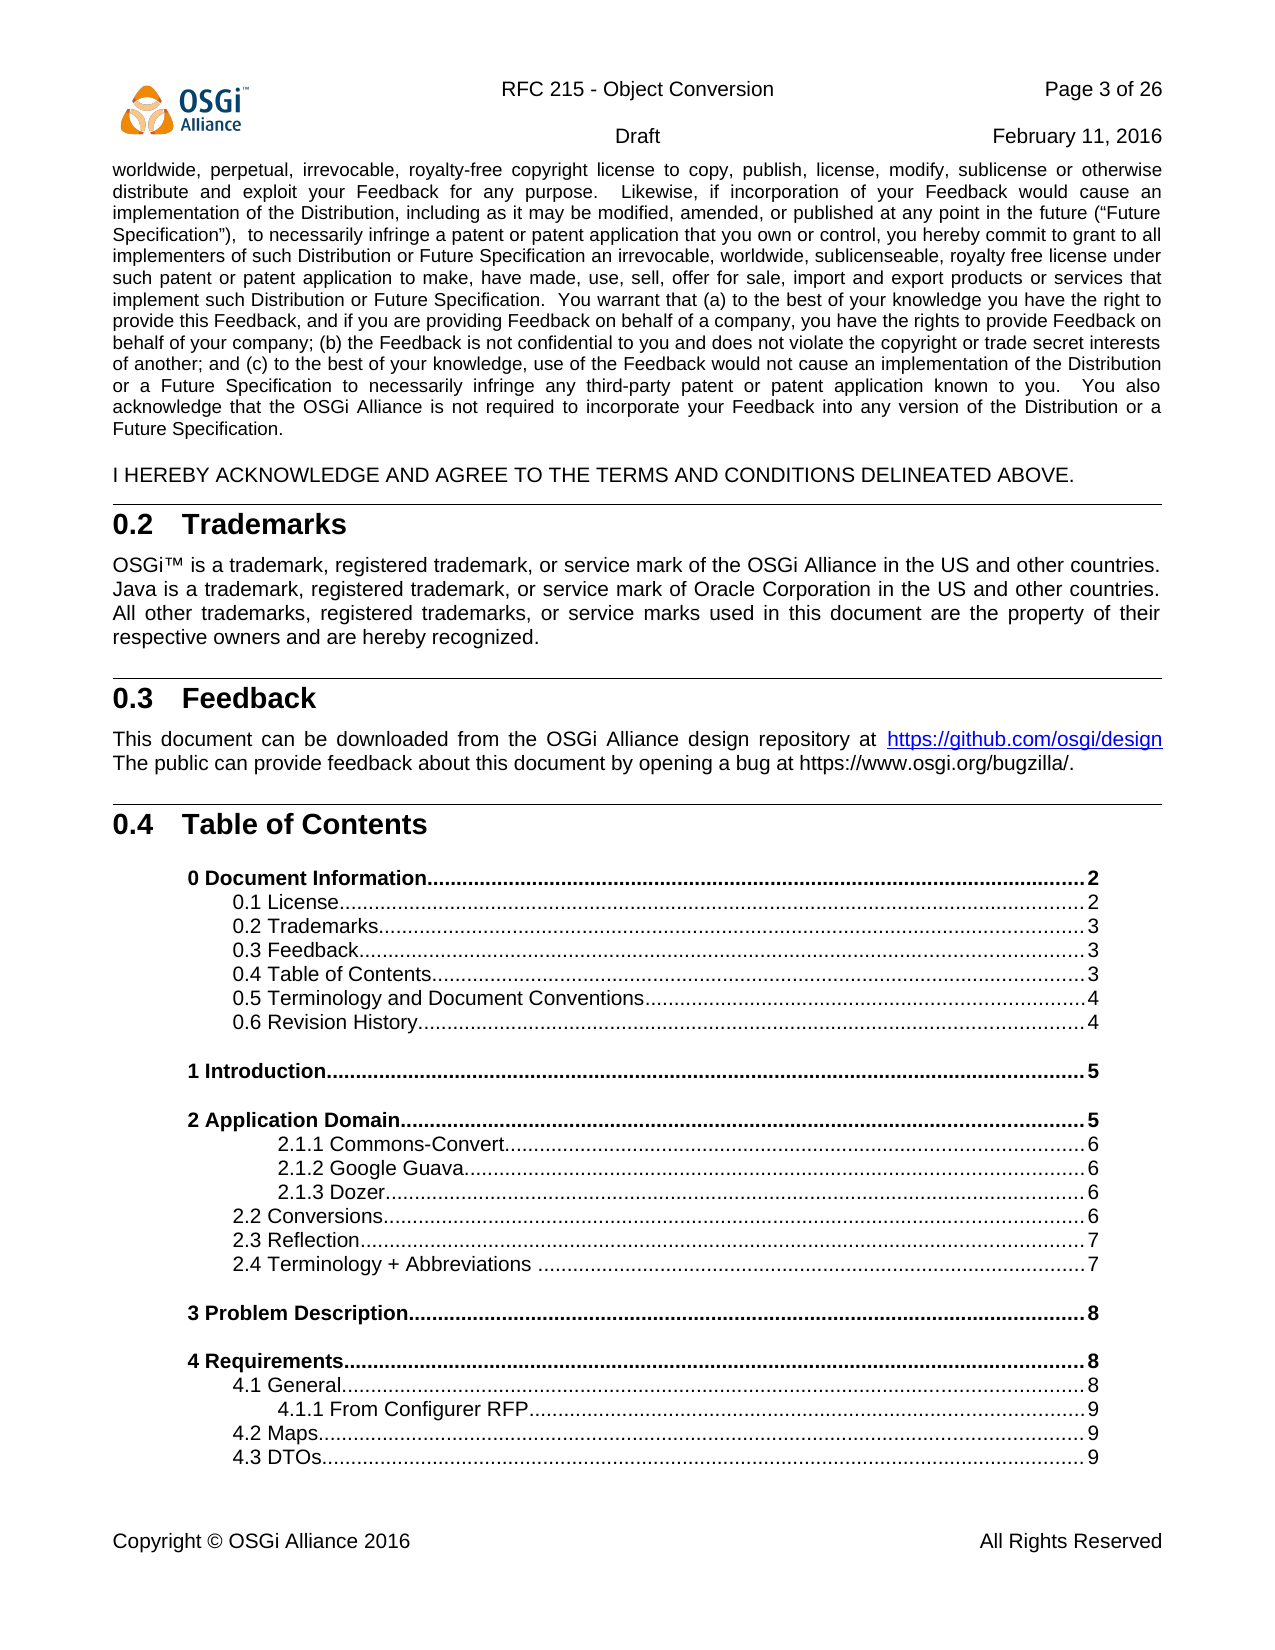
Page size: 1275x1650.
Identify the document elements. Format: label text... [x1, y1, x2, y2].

text 0 Document Information 2 [187, 866, 1162, 890]
text 2 Application Domain 5 [187, 1108, 1162, 1132]
text This document can be downloaded from the OSGi Alliance design repository at https://github.com/osgi/design The public can provide feedback about this document by opening a bug at https://www.osgi.org/bugzilla/. [112, 727, 1162, 775]
text 4.1.1 From Configurer RFP 9 [277, 1397, 1162, 1421]
text 0.2 Trademarks 3 [232, 914, 1162, 938]
text 2.4 Terminology + Abbreviations 7 [232, 1251, 1162, 1275]
picture [113, 78, 257, 142]
text 4.3 DTOs 9 [232, 1445, 1162, 1469]
text OSGi™ is a trademark, registered trademark, or service mark of the OSGi Alliance in the US and other countries. Java is a trademark, registered trademark, or service mark of Oracle Corporation in the US and other countries. All other trademarks, registered trademarks, or service marks used in this document are the property of their respective owners and are hereby recognized. [112, 553, 1162, 649]
text 4 Requirements 8 [187, 1349, 1162, 1373]
text 2.3 Reflection 7 [232, 1227, 1162, 1251]
text 2.1.1 Commons-Convert 6 [277, 1132, 1162, 1156]
text 0.6 Revision History 4 [232, 1010, 1162, 1034]
text 0.5 Terminology and Document Conventions 4 [232, 986, 1162, 1010]
subtitle Table of Contents [112, 805, 1162, 841]
text worldwide, perpetual, irrevocable, royalty-free copyright license to copy, publish, license, modify, sublicense or otherwise distribute and exploit your Feedback for any purpose. Likewise, if incorporation of your Feedback would cause an implementation of the Distribution, including as it may be modified, amended, or published at any point in the future (“Future Specification”), to necessarily infringe a patent or patent application that you own or control, you hereby commit to grant to all implementers of such Distribution or Future Specification an irrevocable, worldwide, sublicenseable, royalty free license under such patent or patent application to make, have made, use, sell, offer for sale, import and export products or services that implement such Distribution or Future Specification. You warrant that (a) to the best of your knowledge you have the right to provide this Feedback, and if you are providing Feedback on behalf of a company, you have the rights to provide Feedback on behalf of your company; (b) the Feedback is not confidential to you and does not violate the copyright or trade secret interests of another; and (c) to the best of your knowledge, use of the Feedback would not cause an implementation of the Distribution or a Future Specification to necessarily infringe any third-party patent or patent application known to you. You also acknowledge that the OSGi Alliance is not required to incorporate your Feedback into any version of the Distribution or a Future Specification. [112, 159, 1162, 439]
subtitle Trademarks [112, 505, 1162, 541]
text 2.1.2 Google Guava 6 [277, 1156, 1162, 1179]
text 4.1 General 8 [232, 1373, 1162, 1397]
text 1 Introduction 5 [187, 1059, 1162, 1083]
text 2.1.3 Dozer 6 [277, 1179, 1162, 1203]
text 0.4 Table of Contents 3 [232, 962, 1162, 986]
text 4.2 Maps 9 [232, 1421, 1162, 1445]
text 3 Problem Description 8 [187, 1300, 1162, 1324]
subtitle Feedback [112, 679, 1162, 715]
text I HEREBY ACKNOWLEDGE AND AGREE TO THE TERMS AND CONDITIONS DELINEATED ABOVE. [112, 463, 1162, 487]
text 0.3 Feedback 3 [232, 938, 1162, 962]
text 0.1 License 2 [232, 890, 1162, 914]
text 2.2 Conversions 6 [232, 1203, 1162, 1227]
